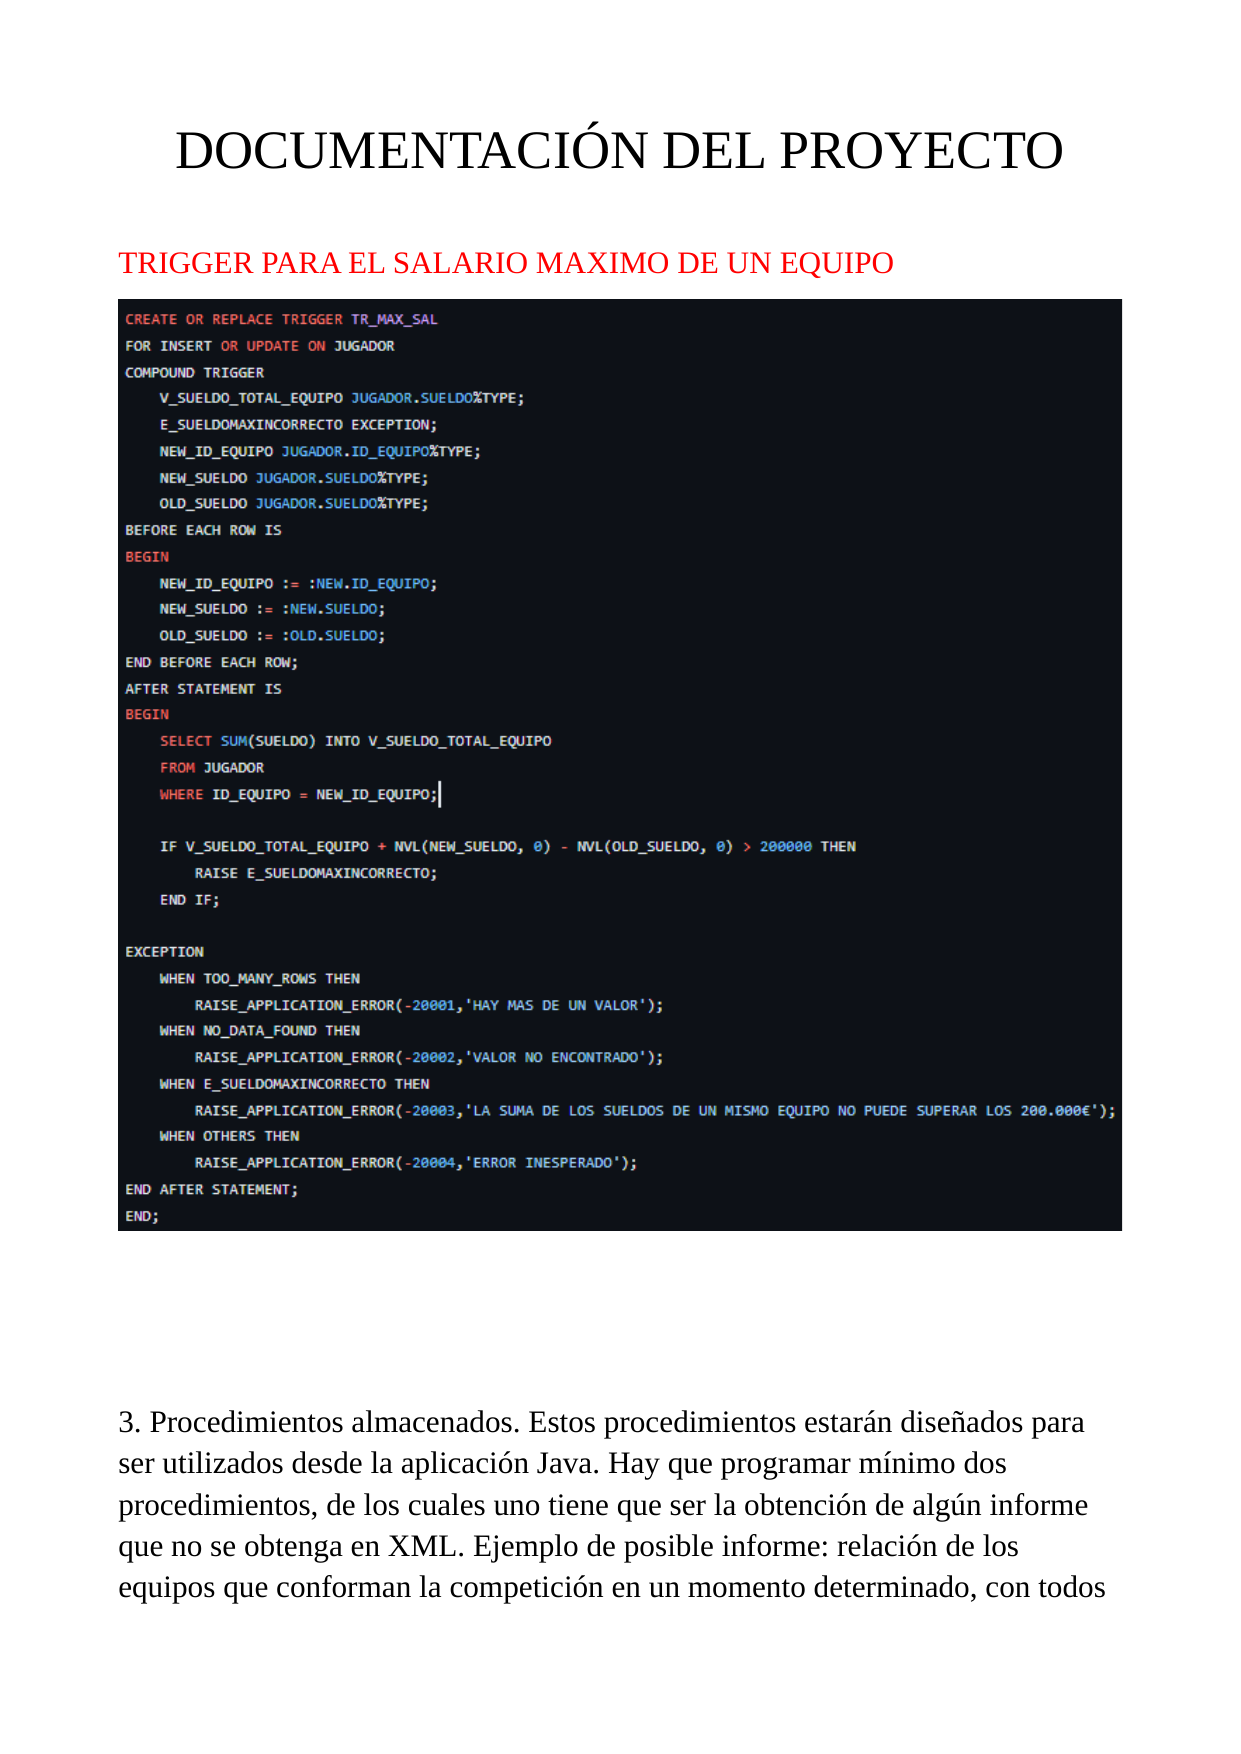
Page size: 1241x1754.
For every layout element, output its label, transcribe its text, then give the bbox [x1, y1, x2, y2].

text TRIGGER PARA EL SALARIO MAXIMO DE UN EQUIPO [118, 244, 1122, 280]
text 3. Procedimientos almacenados. Estos procedimientos estarán diseñados para ser utilizados desde la aplicación Java. Hay que programar mínimo dos procedimientos, de los cuales uno tiene que ser la obtención de algún informe que no se obtenga en XML. Ejemplo de posible informe: relación de los equipos que conforman la competición en un momento determinado, con todos [118, 1403, 1122, 1604]
picture [118, 299, 1123, 1231]
